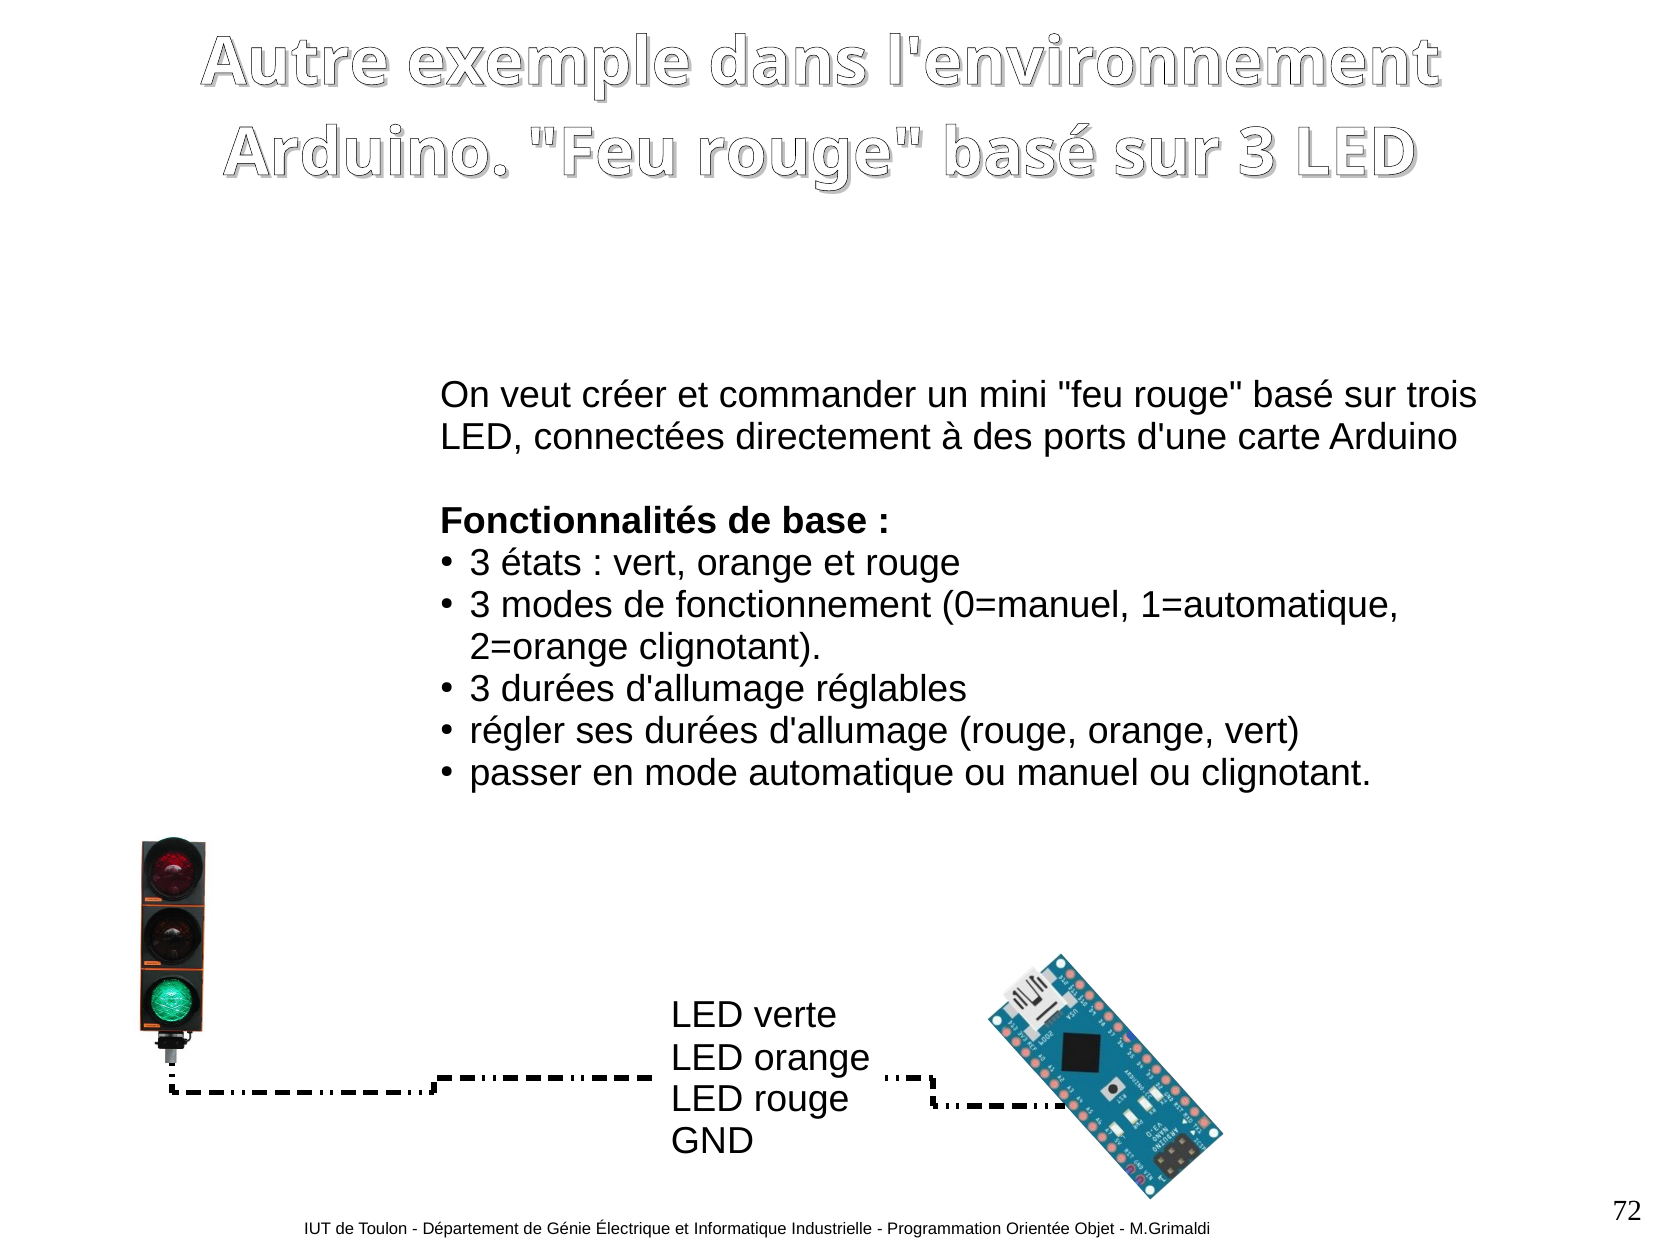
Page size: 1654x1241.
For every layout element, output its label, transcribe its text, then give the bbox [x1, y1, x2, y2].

picture [980, 945, 1224, 1200]
title Autre exemple dans l'environnement Arduino. "Feu rouge" basé sur 3 LED [76, 0, 1565, 210]
text_box LED verte LED orange LED rouge GND [656, 986, 886, 1170]
picture [132, 836, 213, 1063]
text_box On veut créer et commander un mini "feu rouge" basé sur trois LED, connectées directement à des ports d'une carte Arduino Fonctionnalités de base : 3 états : vert, orange et rouge 3 modes de fonctionnement (0=manuel, 1=automatique, 2=orange clignotant). 3 durées d'allumage réglables régler ses durées d'allumage (rouge, orange, vert) passer en mode automatique ou manuel ou clignotant. [425, 366, 1536, 851]
